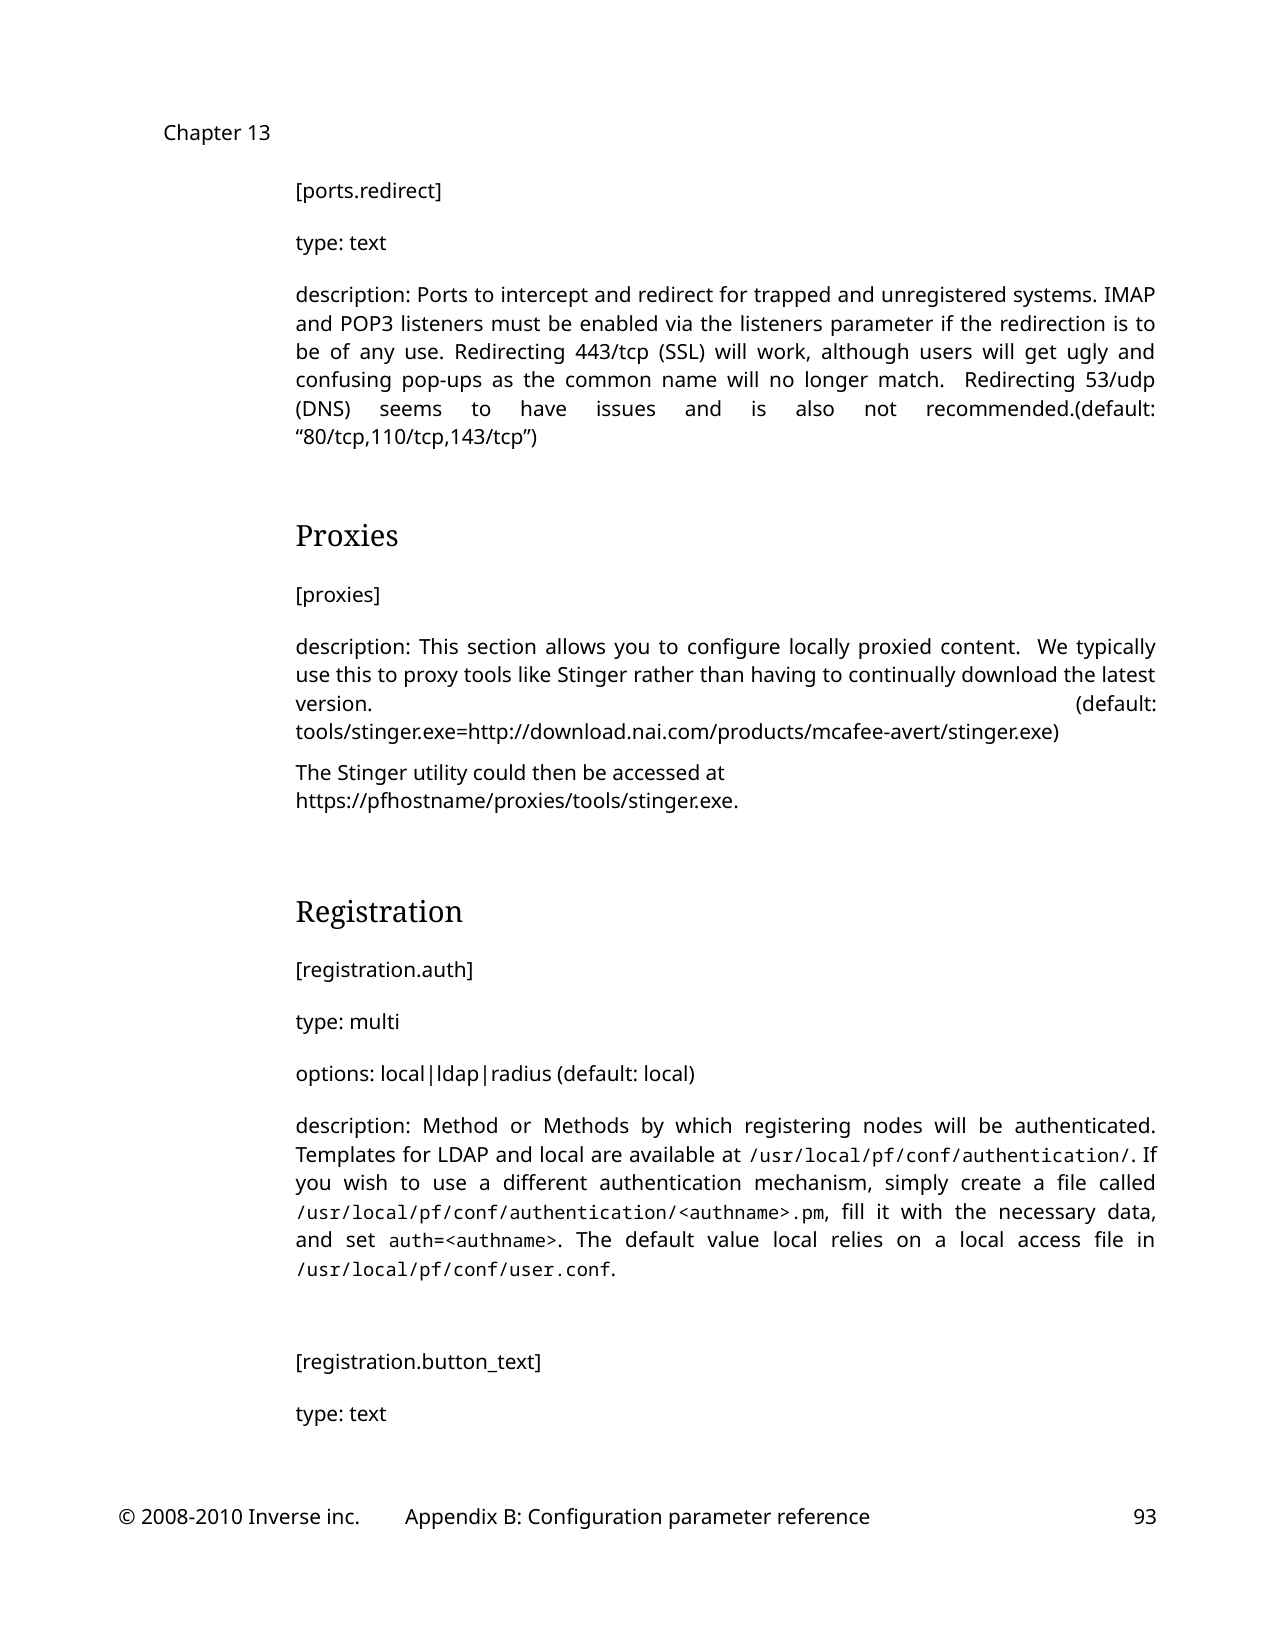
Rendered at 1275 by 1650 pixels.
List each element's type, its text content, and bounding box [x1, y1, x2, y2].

text [ports.redirect] [295, 176, 1157, 204]
text type: text [295, 228, 1157, 257]
text description: This section allows you to configure locally proxied content. We typically use this to proxy tools like Stinger rather than having to continually download the latest version. (default: tools/stinger.exe=http://download.nai.com/products/mcafee-avert/stinger.exe) [295, 632, 1157, 746]
text [registration.button_text] [295, 1347, 1157, 1375]
text options: local|ldap|radius (default: local) [295, 1059, 1157, 1088]
subtitle Proxies [295, 515, 1157, 555]
text description: Ports to intercept and redirect for trapped and unregistered systems. IMAP and POP3 listeners must be enabled via the listeners parameter if the redirection is to be of any use. Redirecting 443/tcp (SSL) will work, although users will get ugly and confusing pop-ups as the common name will no longer match. Redirecting 53/udp (DNS) seems to have issues and is also not recommended.(default: “80/tcp,110/tcp,143/tcp”) [295, 280, 1157, 451]
subtitle Registration [295, 891, 1157, 931]
text [registration.auth] [295, 955, 1157, 984]
text type: text [295, 1399, 1157, 1427]
text description: Method or Methods by which registering nodes will be authenticated. Templates for LDAP and local are available at /usr/local/pf/conf/authentication/. If you wish to use a different authentication mechanism, simply create a file called /usr/local/pf/conf/authentication/<authname>.pm, fill it with the necessary data, and set auth=<authname>. The default value local relies on a local access file in /usr/local/pf/conf/user.conf. [295, 1112, 1157, 1282]
text The Stinger utility could then be accessed at https://pfhostname/proxies/tools/stinger.exe. [295, 758, 1157, 815]
text [proxies] [295, 580, 1157, 608]
text type: multi [295, 1007, 1157, 1036]
